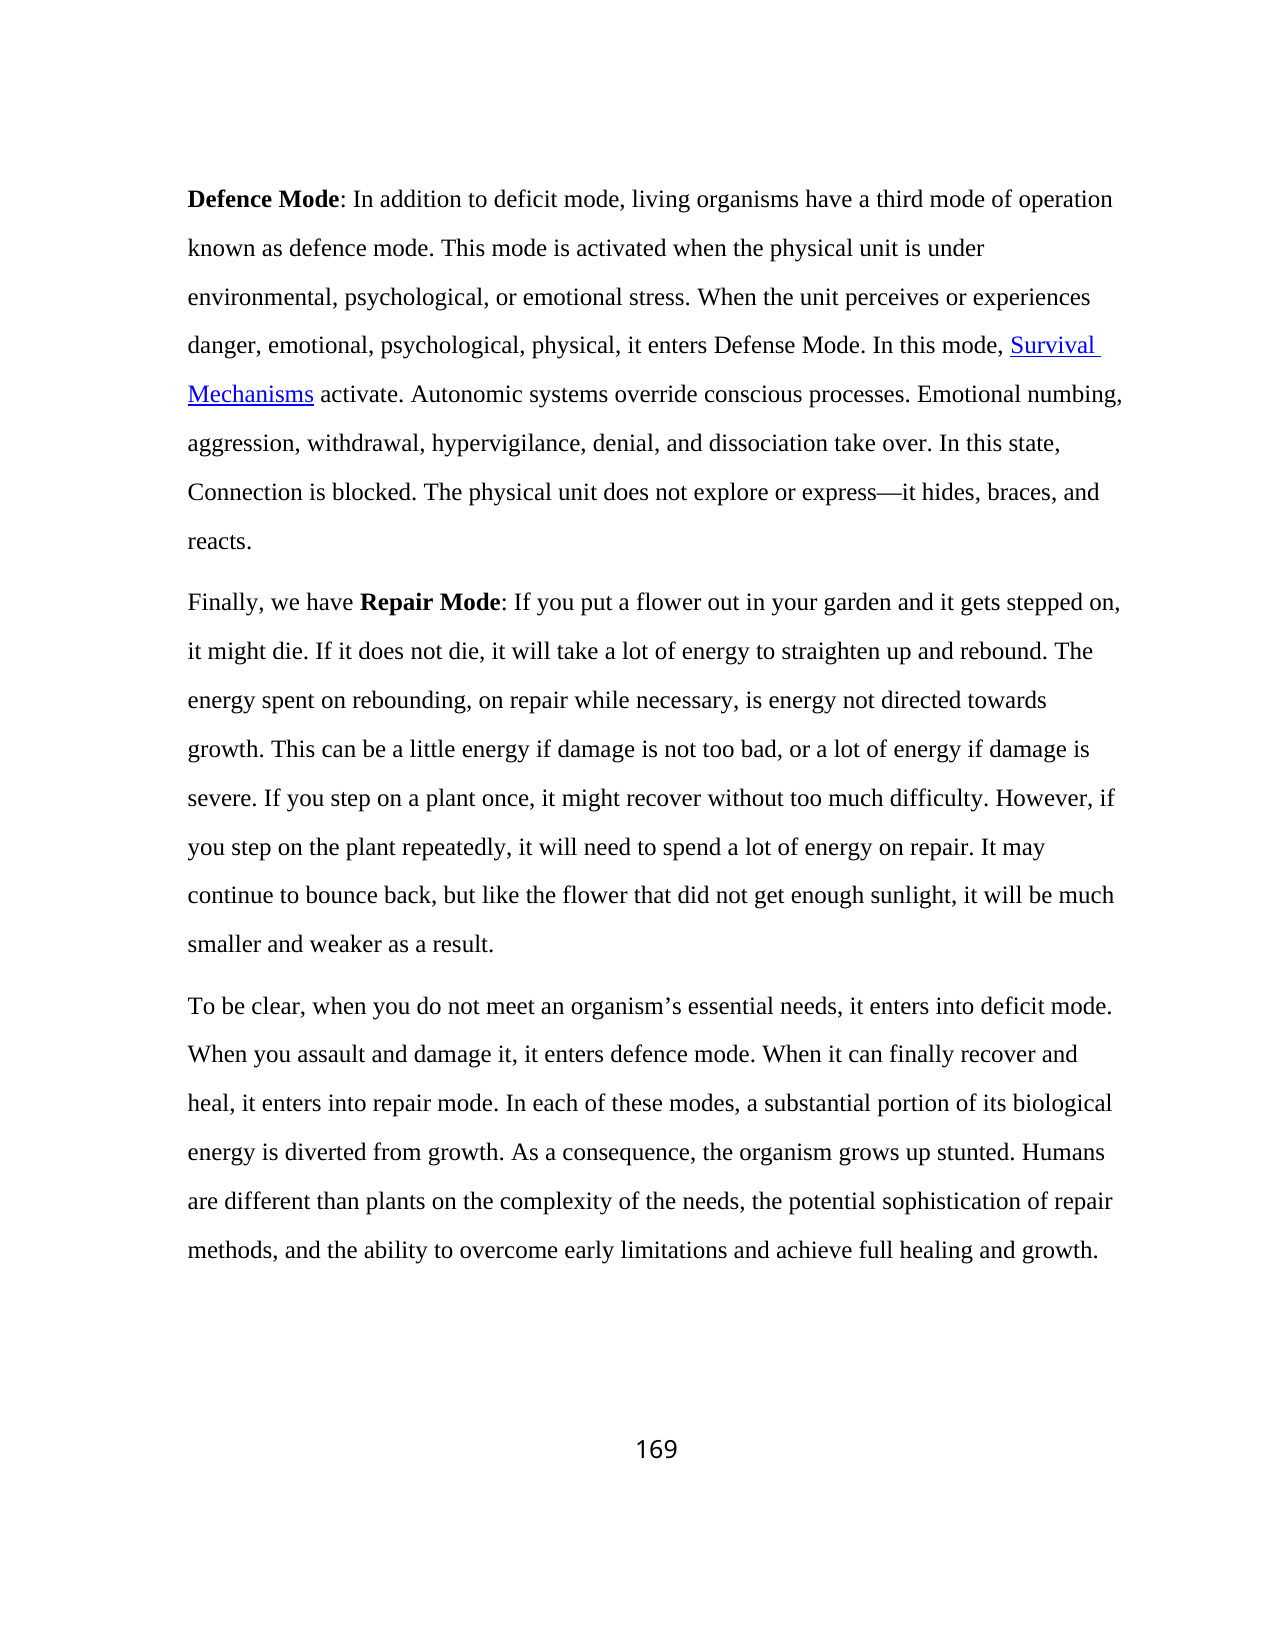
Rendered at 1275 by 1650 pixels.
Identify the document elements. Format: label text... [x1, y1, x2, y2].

text To be clear, when you do not meet an organism’s essential needs, it enters into deficit mode. When you assault and damage it, it enters defence mode. When it can finally recover and heal, it enters into repair mode. In each of these modes, a substantial portion of its biological energy is diverted from growth. As a consequence, the organism grows up stunted. Humans are different than plants on the complexity of the needs, the potential sophistication of repair methods, and the ability to overcome early limitations and achieve full healing and growth. [187, 991, 1125, 1264]
text Finally, we have Repair Mode: If you put a flower out in your garden and it gets stepped on, it might die. If it does not die, it will take a lot of energy to straighten up and rebound. The energy spent on rebounding, on repair while necessary, is energy not directed towards growth. This can be a little energy if damage is not too bad, or a lot of energy if damage is severe. If you step on a plant once, it might recover without too much difficulty. However, if you step on the plant repeatedly, it will need to spend a lot of energy on repair. It may continue to bounce back, but like the flower that did not get enough sunlight, it will be much smaller and weaker as a result. [187, 587, 1125, 958]
text Defence Mode: In addition to deficit mode, living organisms have a third mode of operation known as defence mode. This mode is activated when the physical unit is under environmental, psychological, or emotional stress. When the unit perceives or experiences danger, emotional, psychological, physical, it enters Defense Mode. In this mode, Survival Mechanisms activate. Autonomic systems override conscious processes. Emotional numbing, aggression, withdrawal, hypervigilance, denial, and dissociation take over. In this state, Connection is blocked. The physical unit does not explore or express—it hides, braces, and reacts. [187, 184, 1125, 555]
